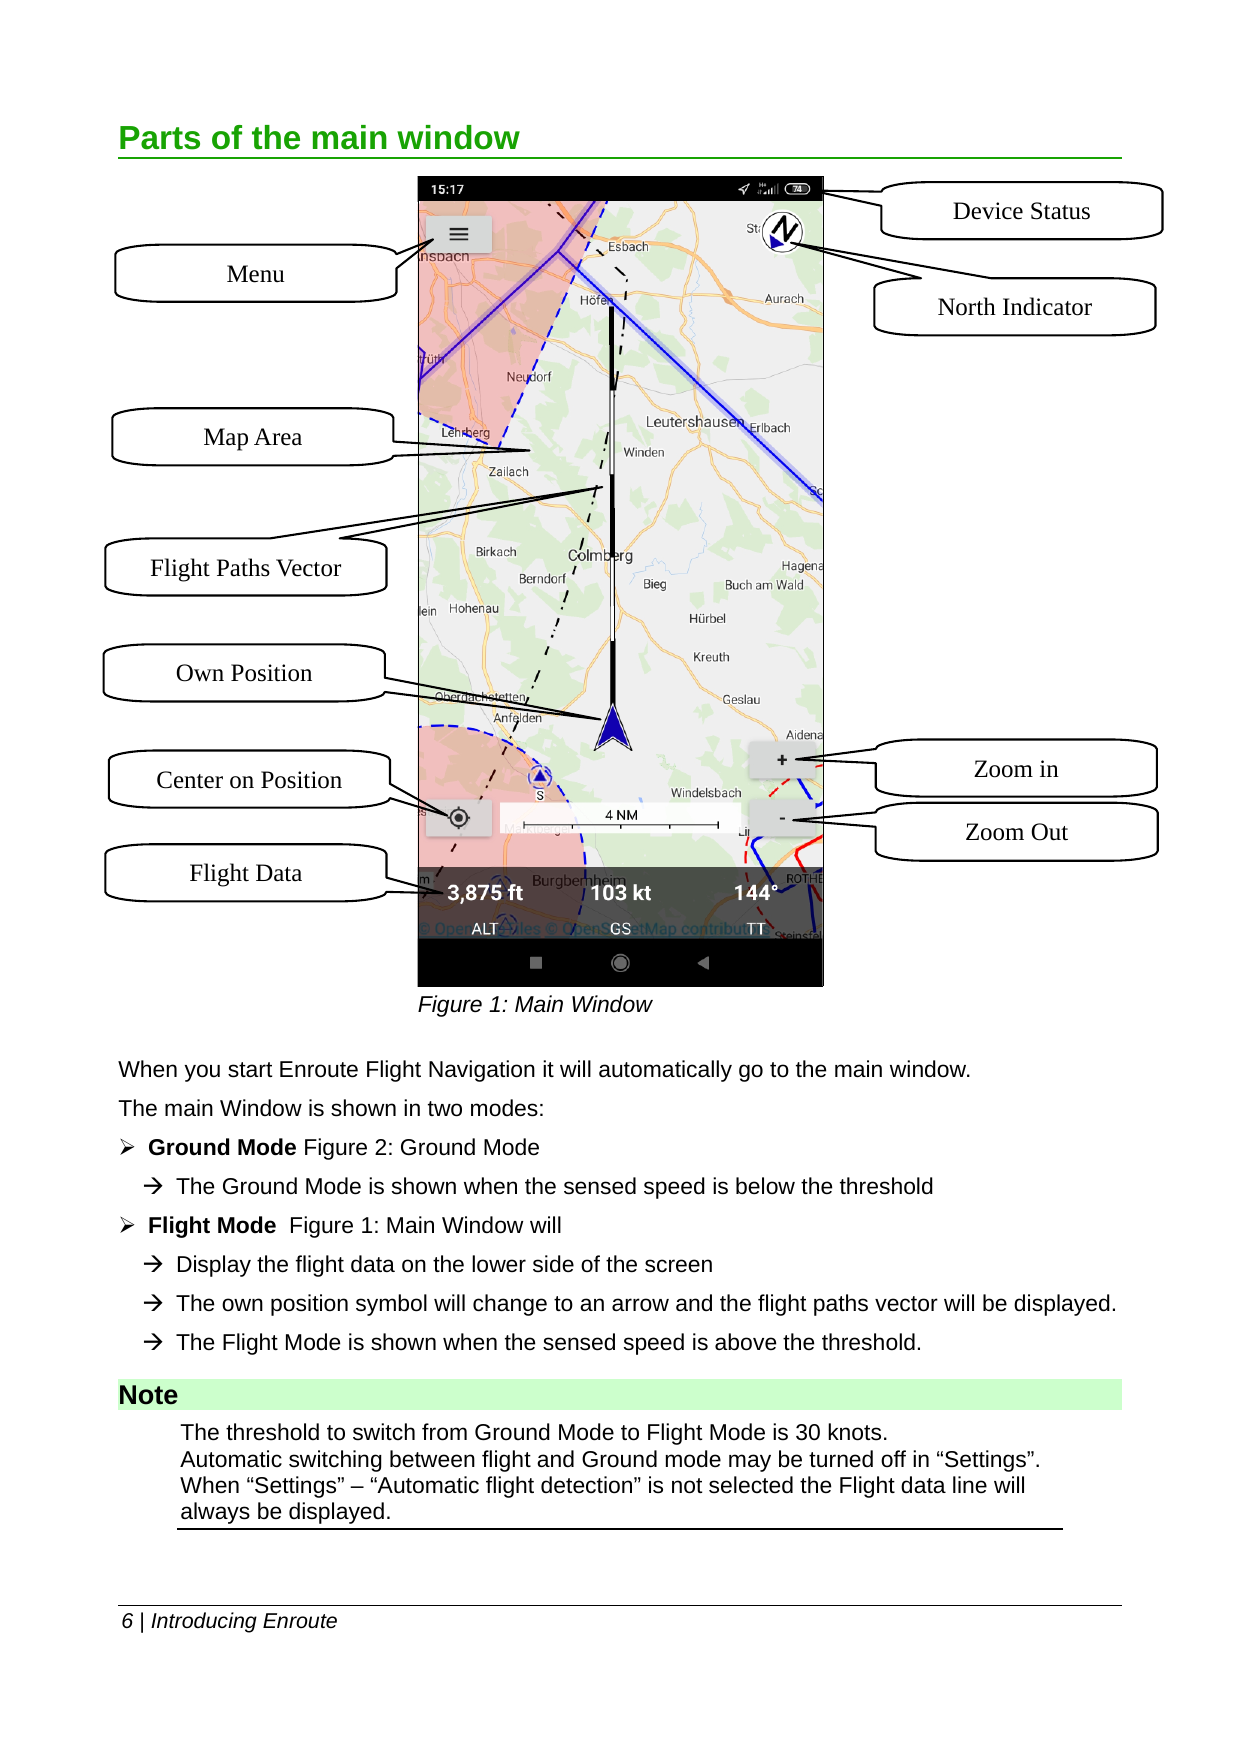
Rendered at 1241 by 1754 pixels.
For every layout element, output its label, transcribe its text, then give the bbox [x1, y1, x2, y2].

subtitle The Flight Mode is shown when the sensed speed is above the threshold. [142, 1328, 1122, 1355]
subtitle Note [118, 1379, 1122, 1410]
subtitle Flight Mode Figure 1: Main Window will [118, 1212, 1122, 1238]
text Figure 1: Main Window [418, 987, 823, 1018]
picture [419, 802, 429, 808]
picture [419, 504, 505, 521]
picture [419, 686, 540, 710]
subtitle The Ground Mode is shown when the sensed speed is below the threshold [142, 1173, 1122, 1199]
subtitle When you start Enroute Flight Navigation it will automatically go to the main window. [118, 1056, 1122, 1083]
subtitle Parts of the main window [118, 118, 1122, 157]
subtitle Ground Mode Figure 2: Ground Mode [118, 1134, 1122, 1161]
picture [419, 177, 823, 986]
picture [419, 445, 490, 453]
subtitle The own position symbol will change to an arrow and the flight paths vector will be displayed. [142, 1289, 1122, 1316]
subtitle Display the flight data on the lower side of the screen [142, 1251, 1122, 1277]
text The threshold to switch from Ground Mode to Flight Mode is 30 knots. Automatic switching between flight and Ground mode may be turned off in “Settings”. When “Settings” – “Automatic flight detection” is not selected the Flight data line will always be displayed. [177, 1416, 1063, 1528]
subtitle The main Window is shown in two modes: [118, 1095, 1122, 1122]
